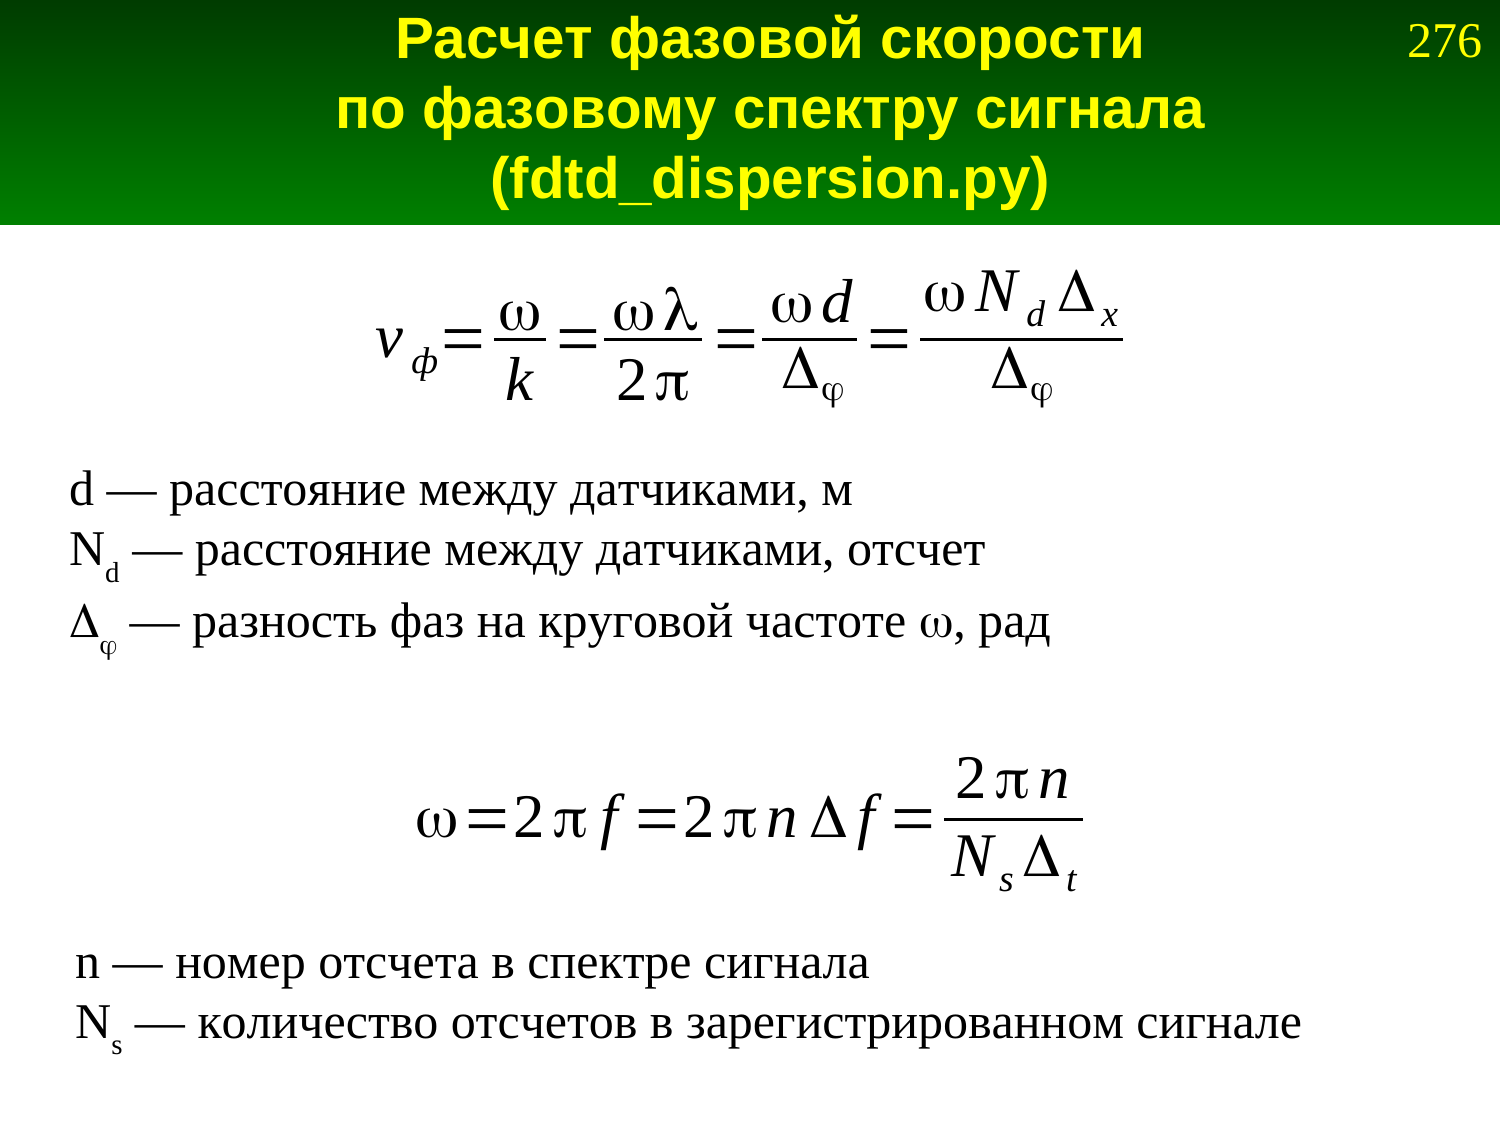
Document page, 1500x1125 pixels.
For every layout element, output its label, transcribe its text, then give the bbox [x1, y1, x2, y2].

text_box d — расстояние между датчиками, м Nd — расстояние между датчиками, отсчет Dj — разность фаз на круговой частоте w, рад [54, 448, 1067, 668]
title Расчет фазовой скорости по фазовому спектру сигнала (fdtd_dispersion.py) [100, 0, 1441, 219]
text_box n — номер отсчета в спектре сигнала Ns — количество отсчетов в зарегистрированном сигнале [60, 920, 1318, 1068]
chart [360, 256, 1141, 413]
chart [399, 743, 1101, 901]
